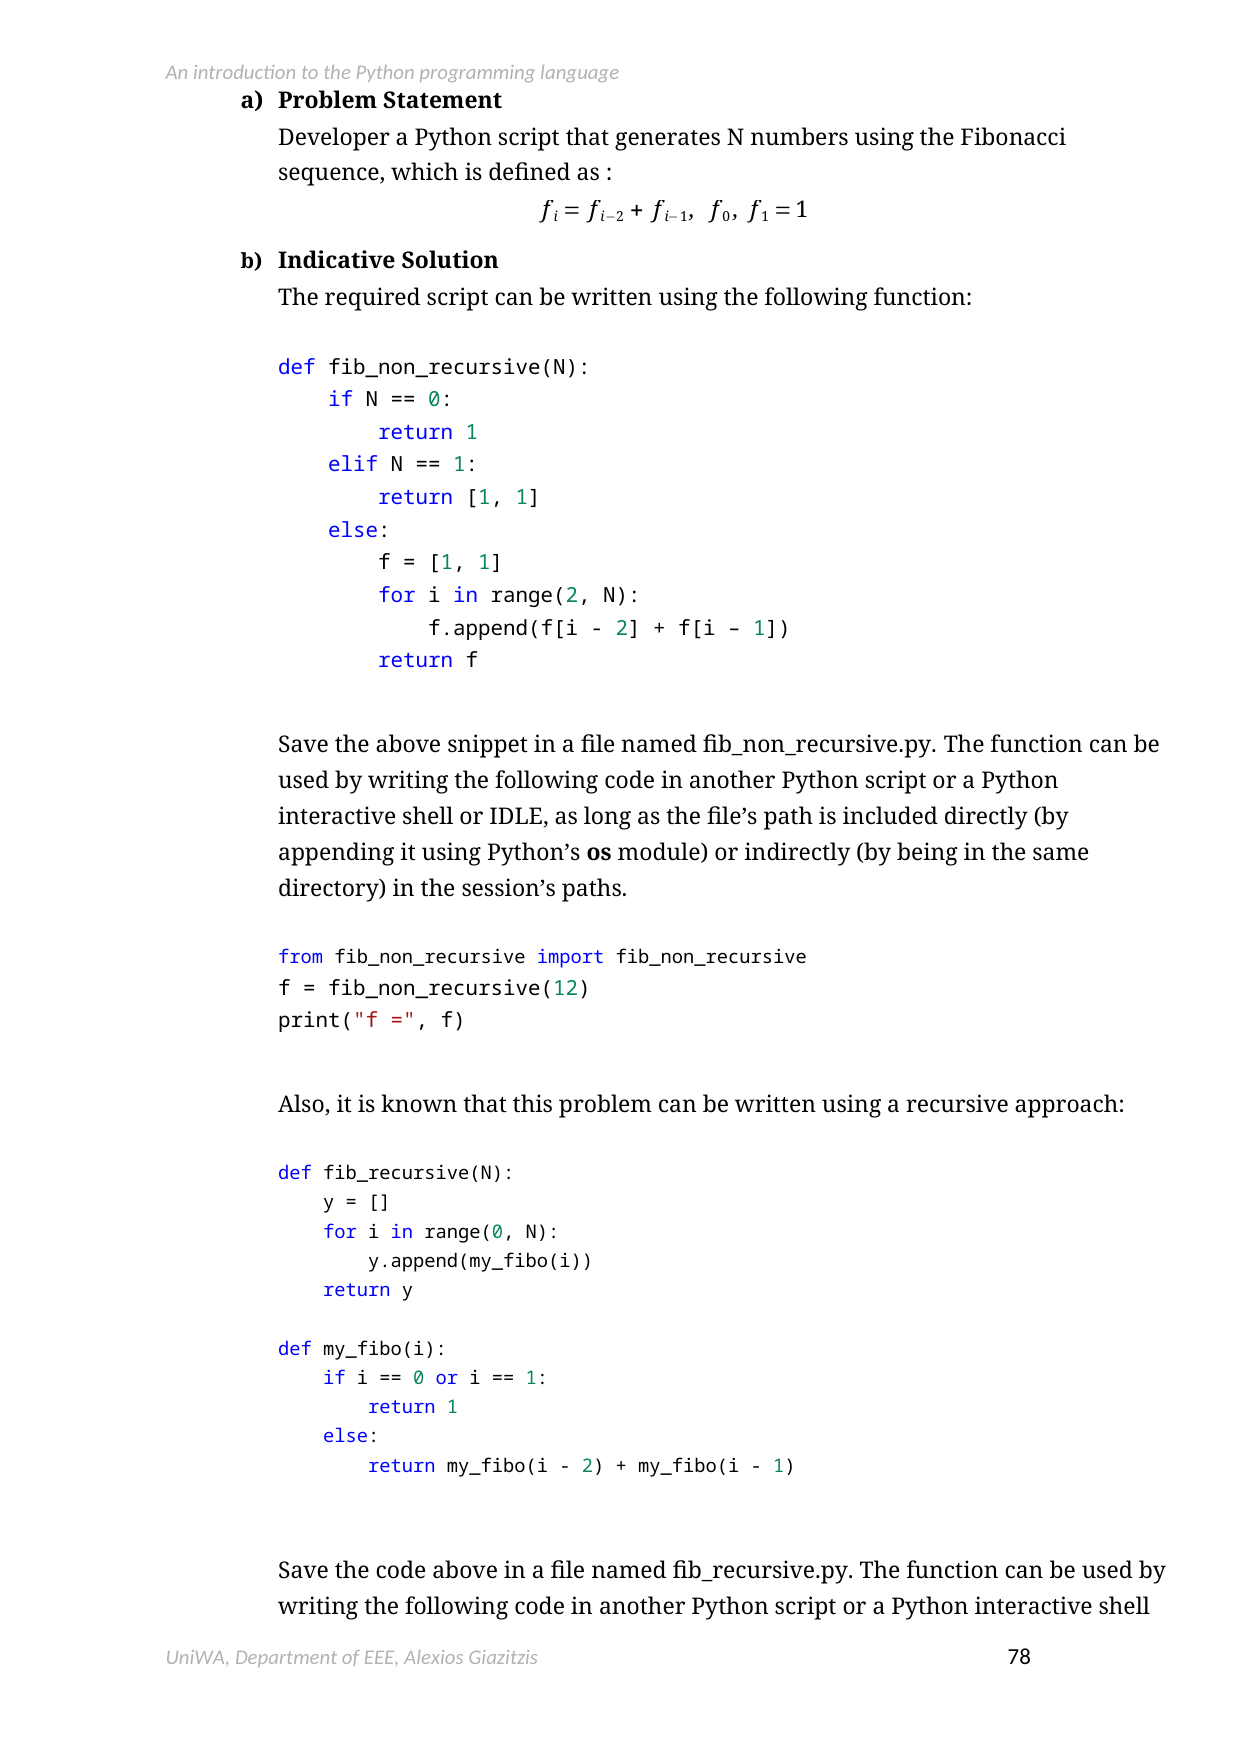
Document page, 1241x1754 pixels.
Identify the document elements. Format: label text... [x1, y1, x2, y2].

list Also, it is known that this problem can be written using a recursive approach: def fib_recursive(N): y = [] for i in range(0, N): y.append(my_fibo(i)) return y def my_fibo(i): if i == 0 or i == 1: return 1 else: return my_fibo(i - 2) + my_fibo(i - 1) Save the code above in a file named fib_recursive.py. The function can be used by writing the following code in another Python script or a Python interactive shell [240, 1052, 1169, 1621]
list Problem Statement Developer a Python script that generates N numbers using the Fibonacci sequence, which is defined as : [240, 84, 1169, 225]
list Indicative Solution The required script can be written using the following function: def fib_non_recursive(N): if N == 0: return 1 elif N == 1: return [1, 1] else: f = [1, 1] for i in range(2, N): f.append(f[i - 2] + f[i – 1]) return f [240, 244, 1169, 674]
list Save the above snippet in a file named fib_non_recursive.py. The function can be used by writing the following code in another Python script or a Python interactive shell or IDLE, as long as the file’s path is included directly (by appending it using Python’s os module) or indirectly (by being in the same directory) in the session’s paths. from fib_non_recursive import fib_non_recursive f = fib_non_recursive(12) print("f =", f) [240, 692, 1169, 1034]
